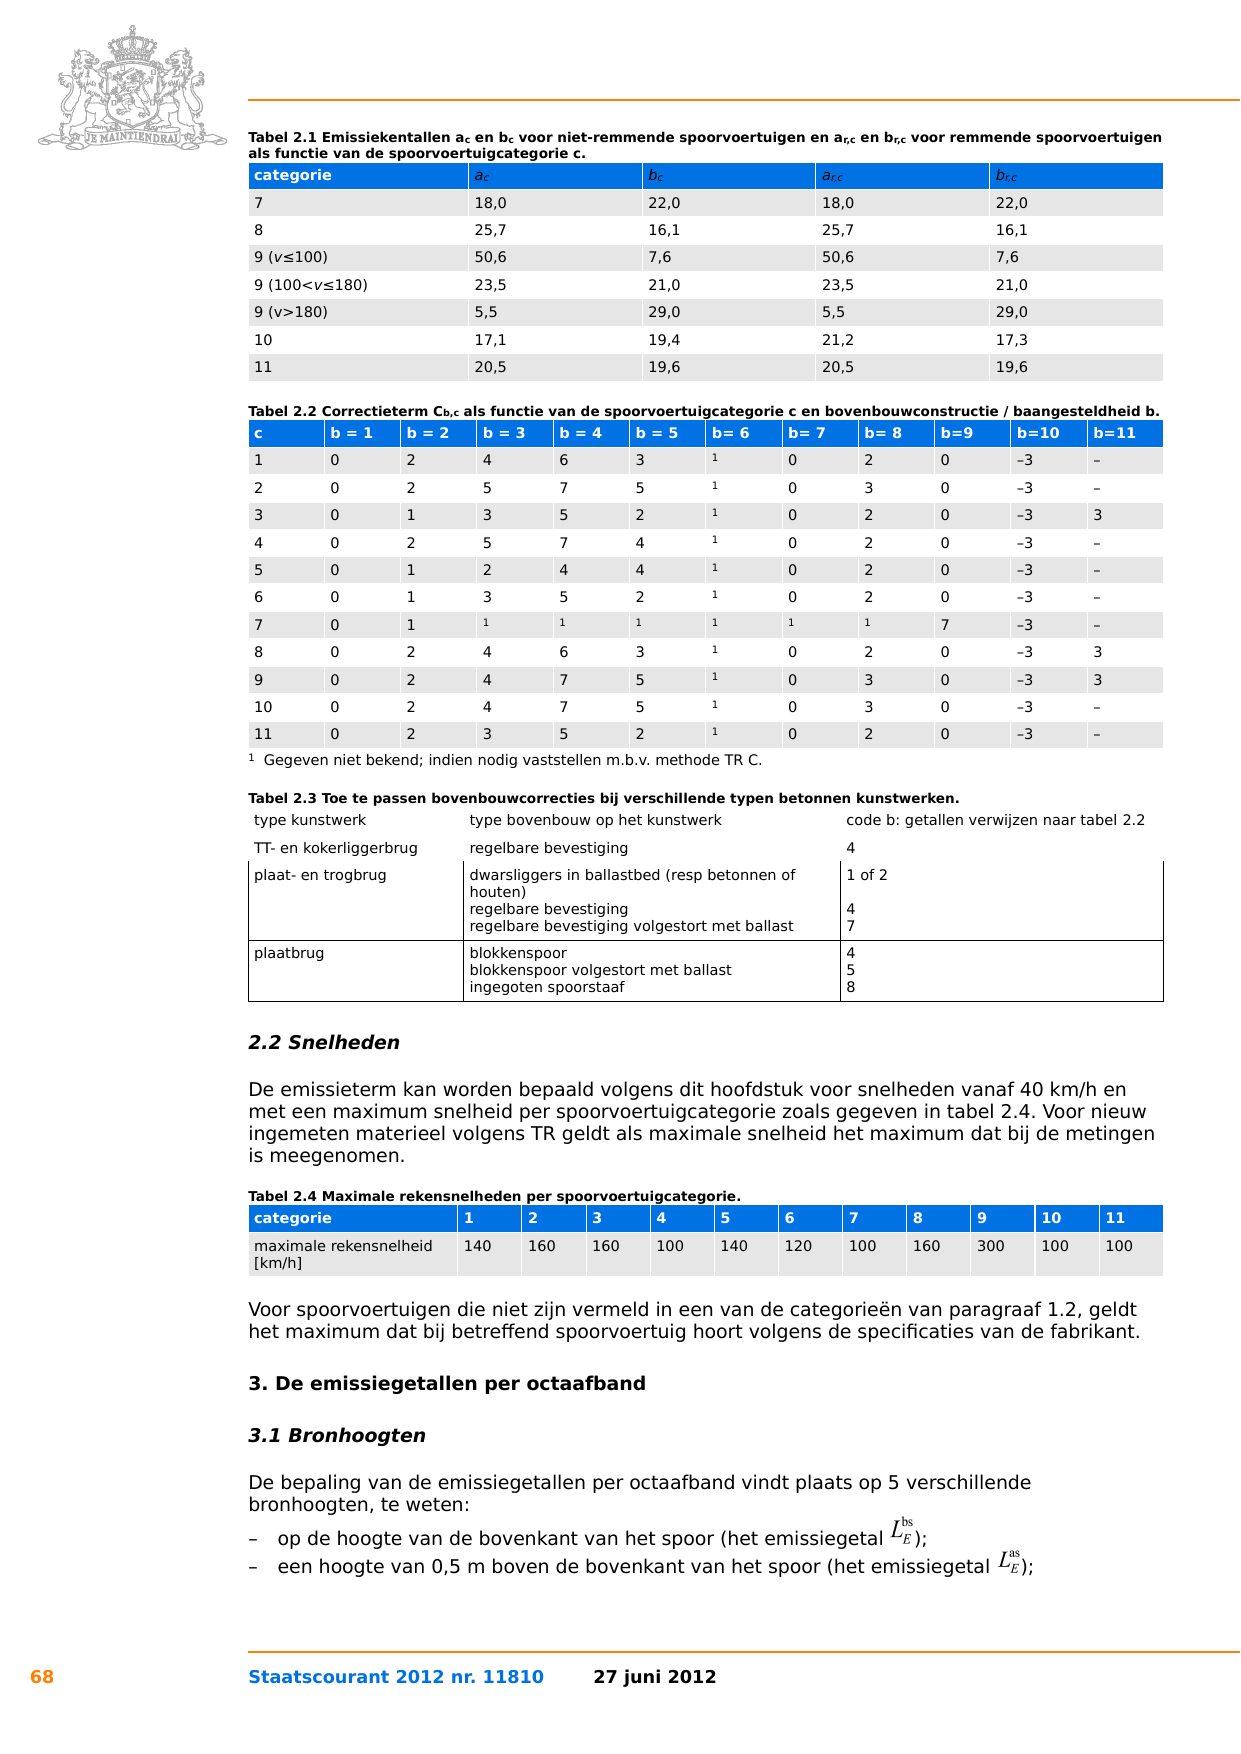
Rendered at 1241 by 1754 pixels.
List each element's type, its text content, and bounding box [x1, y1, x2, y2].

table_cell 10 [249, 694, 324, 721]
table_cell 22,0 [643, 190, 815, 216]
table_cell 1 [706, 448, 782, 474]
table_cell – [1088, 557, 1163, 583]
table_cell 3 [630, 448, 705, 474]
table_cell 7 [843, 1205, 906, 1232]
table_cell 100 [843, 1233, 906, 1276]
table_cell 0 [325, 612, 400, 638]
table_cell 1 [706, 503, 782, 529]
table_header Tabel 2.4 Maximale rekensnelheden per spoorvoertuigcategorie. [248, 1189, 1163, 1204]
table_cell 19,4 [643, 327, 815, 353]
table_cell b= 6 [706, 420, 782, 447]
table_cell 1 Gegeven niet bekend; indien nodig vaststellen m.b.v. methode TR C. [248, 749, 1163, 769]
table_cell 4 [249, 530, 324, 556]
table_cell 0 [783, 667, 858, 693]
table_cell 0 [935, 694, 1010, 721]
table_cell [249, 901, 463, 918]
table_cell 1 [706, 557, 782, 583]
table_cell 9 [971, 1205, 1034, 1232]
text – op de hoogte van de bovenkant van het spoor (het emissiegetal ); [248, 1525, 1163, 1550]
table_cell 1 [401, 557, 476, 583]
table_cell 3 [587, 1205, 650, 1232]
table_cell 2 [630, 585, 705, 611]
table_cell 2 [630, 722, 705, 748]
table_cell 2 [401, 475, 476, 501]
text – een hoogte van 0,5 m boven de bovenkant van het spoor (het emissiegetal ); [248, 1550, 1163, 1578]
table_cell 4 [554, 557, 629, 583]
table_cell 1 [249, 448, 324, 474]
table_cell 1 [859, 612, 934, 638]
table_cell 120 [779, 1233, 842, 1276]
table_cell 1 [706, 530, 782, 556]
table_cell – [1088, 448, 1163, 474]
table_cell 5 [249, 557, 324, 583]
table_cell 21,0 [990, 272, 1163, 298]
table_cell 7,6 [643, 245, 815, 271]
table_cell 5 [554, 722, 629, 748]
table_cell plaatbrug [249, 941, 463, 962]
table_cell 1 [401, 612, 476, 638]
table_cell 2 [401, 667, 476, 693]
table_cell 8 [249, 639, 324, 666]
table_cell –3 [1011, 694, 1087, 721]
table_cell 9 [249, 667, 324, 693]
table_cell 4 [841, 901, 1163, 918]
table_cell 6 [779, 1205, 842, 1232]
table_cell 0 [783, 722, 858, 748]
table_cell 0 [935, 475, 1010, 501]
table_cell 2 [859, 639, 934, 666]
table_cell 4 [841, 835, 1163, 861]
table_cell 0 [325, 530, 400, 556]
table_cell type kunstwerk [249, 808, 463, 834]
table_cell –3 [1011, 612, 1087, 638]
table_cell 1 [554, 612, 629, 638]
table_cell [249, 918, 463, 939]
table_cell 0 [935, 557, 1010, 583]
table_cell 7 [554, 667, 629, 693]
table_cell 0 [783, 530, 858, 556]
table_cell 5 [477, 475, 553, 501]
table_cell 1 [458, 1205, 521, 1232]
table_cell 29,0 [643, 299, 815, 326]
table_cell 2 [859, 585, 934, 611]
table_cell b = 4 [554, 420, 629, 447]
table_cell br,c [990, 163, 1163, 189]
table_cell 8 [249, 217, 468, 243]
table_cell 18,0 [816, 190, 989, 216]
table_cell 10 [249, 327, 468, 353]
table_cell 22,0 [990, 190, 1163, 216]
table_cell 23,5 [469, 272, 642, 298]
table_cell dwarsliggers in ballastbed (resp betonnen of houten) [464, 862, 840, 901]
table_cell ingegoten spoorstaaf [464, 979, 840, 1001]
table_cell –3 [1011, 585, 1087, 611]
table_cell 3 [1088, 503, 1163, 529]
table_cell 3 [477, 503, 553, 529]
table_cell 20,5 [816, 354, 989, 381]
table_cell categorie [249, 1205, 457, 1232]
table_cell 50,6 [469, 245, 642, 271]
table_cell 1 [706, 694, 782, 721]
table_cell 2 [859, 448, 934, 474]
table_cell 0 [783, 503, 858, 529]
table_cell 0 [783, 448, 858, 474]
table_cell 0 [783, 694, 858, 721]
table_cell – [1088, 530, 1163, 556]
table_cell 3 [630, 639, 705, 666]
table_cell 4 [651, 1205, 714, 1232]
table_cell 6 [554, 448, 629, 474]
table_cell [249, 962, 463, 979]
table_cell 4 [477, 694, 553, 721]
table_cell 20,5 [469, 354, 642, 381]
table_cell 1 [477, 612, 553, 638]
table_cell –3 [1011, 475, 1087, 501]
table_cell 3 [859, 475, 934, 501]
table_cell 3 [249, 503, 324, 529]
table_cell –3 [1011, 503, 1087, 529]
table_cell 1 [706, 612, 782, 638]
table_cell ar,c [816, 163, 989, 189]
table_header Tabel 2.3 Toe te passen bovenbouwcorrecties bij verschillende typen betonnen kunstwerken. [248, 791, 1163, 806]
table_cell 0 [325, 694, 400, 721]
table_cell b=11 [1088, 420, 1163, 447]
table_cell 1 of 2 [841, 862, 1163, 901]
table_cell b = 1 [325, 420, 400, 447]
table_cell 7 [554, 530, 629, 556]
table_cell 1 [783, 612, 858, 638]
table_cell 140 [715, 1233, 778, 1276]
table_cell 18,0 [469, 190, 642, 216]
table_cell 1 [706, 639, 782, 666]
table_cell 2 [522, 1205, 586, 1232]
table_cell 0 [783, 585, 858, 611]
table_cell 1 [630, 612, 705, 638]
table_cell 7 [841, 918, 1163, 939]
table_cell 5 [630, 475, 705, 501]
table_cell 0 [325, 448, 400, 474]
subtitle 3.1 Bronhoogten [248, 1425, 1163, 1447]
table_cell 0 [935, 722, 1010, 748]
table_cell 11 [249, 722, 324, 748]
table_cell 0 [325, 722, 400, 748]
table_cell 6 [554, 639, 629, 666]
table_cell 0 [783, 557, 858, 583]
table_cell 0 [325, 639, 400, 666]
table_cell 100 [1100, 1233, 1163, 1276]
table_cell 300 [971, 1233, 1034, 1276]
table_cell 5 [630, 667, 705, 693]
table_cell 5 [477, 530, 553, 556]
table_cell – [1088, 722, 1163, 748]
table_cell 5 [715, 1205, 778, 1232]
table_cell 0 [935, 530, 1010, 556]
table_cell –3 [1011, 448, 1087, 474]
table_cell 2 [477, 557, 553, 583]
table_cell 3 [1088, 639, 1163, 666]
table_cell b= 8 [859, 420, 934, 447]
table_cell 5 [554, 503, 629, 529]
table_header Tabel 2.1 Emissiekentallen ac en bc voor niet-remmende spoorvoertuigen en ar,c en br,c voor remmende spoorvoertuigen als functie van de spoorvoertuigcategorie c. [248, 130, 1163, 161]
table_cell 0 [783, 639, 858, 666]
subtitle 3. De emissiegetallen per octaafband [248, 1373, 1163, 1395]
table_cell blokkenspoor volgestort met ballast [464, 962, 840, 979]
table_cell 4 [477, 448, 553, 474]
table_cell plaat- en trogbrug [249, 862, 463, 901]
table_cell 11 [1100, 1205, 1163, 1232]
table_cell 0 [935, 448, 1010, 474]
table_cell TT- en kokerliggerbrug [249, 835, 463, 861]
table_cell –3 [1011, 722, 1087, 748]
table_cell code b: getallen verwijzen naar tabel 2.2 [841, 808, 1163, 834]
table_cell 4 [841, 941, 1163, 962]
table_cell type bovenbouw op het kunstwerk [464, 808, 840, 834]
table_cell 19,6 [990, 354, 1163, 381]
table_cell 1 [706, 722, 782, 748]
table_cell 21,2 [816, 327, 989, 353]
table_cell 160 [522, 1233, 586, 1276]
table_cell 7,6 [990, 245, 1163, 271]
text Voor spoorvoertuigen die niet zijn vermeld in een van de categorieën van paragraaf 1.2, geldt het maximum dat bij betreffend spoorvoertuig hoort volgens de specificaties van de fabrikant. [248, 1299, 1163, 1343]
table_cell – [1088, 694, 1163, 721]
table_cell c [249, 420, 324, 447]
table_cell 1 [401, 503, 476, 529]
table_cell ac [469, 163, 642, 189]
table_cell maximale rekensnelheid [km/h] [249, 1233, 457, 1276]
table_cell 2 [859, 503, 934, 529]
table_cell 1 [706, 475, 782, 501]
table_cell –3 [1011, 530, 1087, 556]
table_cell 7 [554, 694, 629, 721]
table_cell categorie [249, 163, 468, 189]
table_cell 23,5 [816, 272, 989, 298]
table_cell 10 [1036, 1205, 1099, 1232]
table_cell 6 [249, 585, 324, 611]
picture [996, 1550, 1021, 1574]
table_cell 0 [325, 503, 400, 529]
table_cell [249, 979, 463, 1001]
table_cell – [1088, 585, 1163, 611]
table_cell –3 [1011, 557, 1087, 583]
table_cell 7 [554, 475, 629, 501]
table_cell 29,0 [990, 299, 1163, 326]
table_cell 3 [859, 667, 934, 693]
table_cell 0 [935, 667, 1010, 693]
table_cell 0 [783, 475, 858, 501]
text De bepaling van de emissiegetallen per octaafband vindt plaats op 5 verschillende bronhoogten, te weten: [248, 1472, 1163, 1516]
table_cell 8 [907, 1205, 970, 1232]
table_cell 4 [630, 530, 705, 556]
table_cell 9 (v>180) [249, 299, 468, 326]
table_cell 5 [841, 962, 1163, 979]
table_cell 7 [249, 190, 468, 216]
table_cell regelbare bevestiging volgestort met ballast [464, 918, 840, 939]
table_cell 3 [859, 694, 934, 721]
table_cell 4 [477, 639, 553, 666]
table_cell 0 [325, 667, 400, 693]
table_cell 7 [935, 612, 1010, 638]
table_cell 2 [859, 530, 934, 556]
table_cell 17,3 [990, 327, 1163, 353]
table_cell b = 2 [401, 420, 476, 447]
table_cell 11 [249, 354, 468, 381]
table_cell 9 (v≤100) [249, 245, 468, 271]
table_cell 3 [1088, 667, 1163, 693]
table_cell 16,1 [643, 217, 815, 243]
table_cell 100 [1036, 1233, 1099, 1276]
table_cell 5,5 [469, 299, 642, 326]
table_cell b=10 [1011, 420, 1087, 447]
table_cell 2 [401, 722, 476, 748]
picture [890, 1516, 914, 1546]
table_cell 0 [935, 639, 1010, 666]
text De emissieterm kan worden bepaald volgens dit hoofdstuk voor snelheden vanaf 40 km/h en met een maximum snelheid per spoorvoertuigcategorie zoals gegeven in tabel 2.4. Voor nieuw ingemeten materieel volgens TR geldt als maximale snelheid het maximum dat bij de metingen is meegenomen. [248, 1079, 1163, 1167]
table_cell 17,1 [469, 327, 642, 353]
table_cell 25,7 [469, 217, 642, 243]
table_cell regelbare bevestiging [464, 835, 840, 861]
table_cell – [1088, 475, 1163, 501]
table_cell 0 [935, 585, 1010, 611]
table_cell 2 [401, 448, 476, 474]
table_header Tabel 2.2 Correctieterm Cb,c als functie van de spoorvoertuigcategorie c en bovenbouwconstructie / baangesteldheid b. [248, 404, 1163, 419]
table_cell 1 [401, 585, 476, 611]
table_cell 3 [477, 722, 553, 748]
table_cell 5 [554, 585, 629, 611]
table_cell b= 7 [783, 420, 858, 447]
table_cell 9 (100<v≤180) [249, 272, 468, 298]
table_cell 50,6 [816, 245, 989, 271]
table_cell 2 [401, 694, 476, 721]
table_cell – [1088, 612, 1163, 638]
picture [38, 25, 227, 150]
table_cell –3 [1011, 639, 1087, 666]
table_cell 19,6 [643, 354, 815, 381]
table_cell 4 [477, 667, 553, 693]
table_cell 140 [458, 1233, 521, 1276]
table_cell 2 [401, 530, 476, 556]
table_cell bc [643, 163, 815, 189]
table_cell 0 [325, 557, 400, 583]
table_cell 2 [859, 557, 934, 583]
table_cell 2 [401, 639, 476, 666]
subtitle 2.2 Snelheden [248, 1032, 1163, 1054]
table_cell b = 5 [630, 420, 705, 447]
table_cell 2 [630, 503, 705, 529]
table_cell 25,7 [816, 217, 989, 243]
table_cell –3 [1011, 667, 1087, 693]
table_cell 0 [935, 503, 1010, 529]
table_cell 100 [651, 1233, 714, 1276]
table_cell 3 [477, 585, 553, 611]
table_cell 160 [907, 1233, 970, 1276]
table_cell 16,1 [990, 217, 1163, 243]
table_cell 21,0 [643, 272, 815, 298]
table_cell 0 [325, 585, 400, 611]
table_cell 5 [630, 694, 705, 721]
table_cell b = 3 [477, 420, 553, 447]
table_cell 8 [841, 979, 1163, 1001]
table_cell 2 [859, 722, 934, 748]
table_cell 7 [249, 612, 324, 638]
table_cell 4 [630, 557, 705, 583]
table_cell 2 [249, 475, 324, 501]
table_cell 5,5 [816, 299, 989, 326]
table_cell blokkenspoor [464, 941, 840, 962]
table_cell 0 [325, 475, 400, 501]
table_cell regelbare bevestiging [464, 901, 840, 918]
table_cell b=9 [935, 420, 1010, 447]
table_cell 1 [706, 585, 782, 611]
table_cell 160 [587, 1233, 650, 1276]
table_cell 1 [706, 667, 782, 693]
